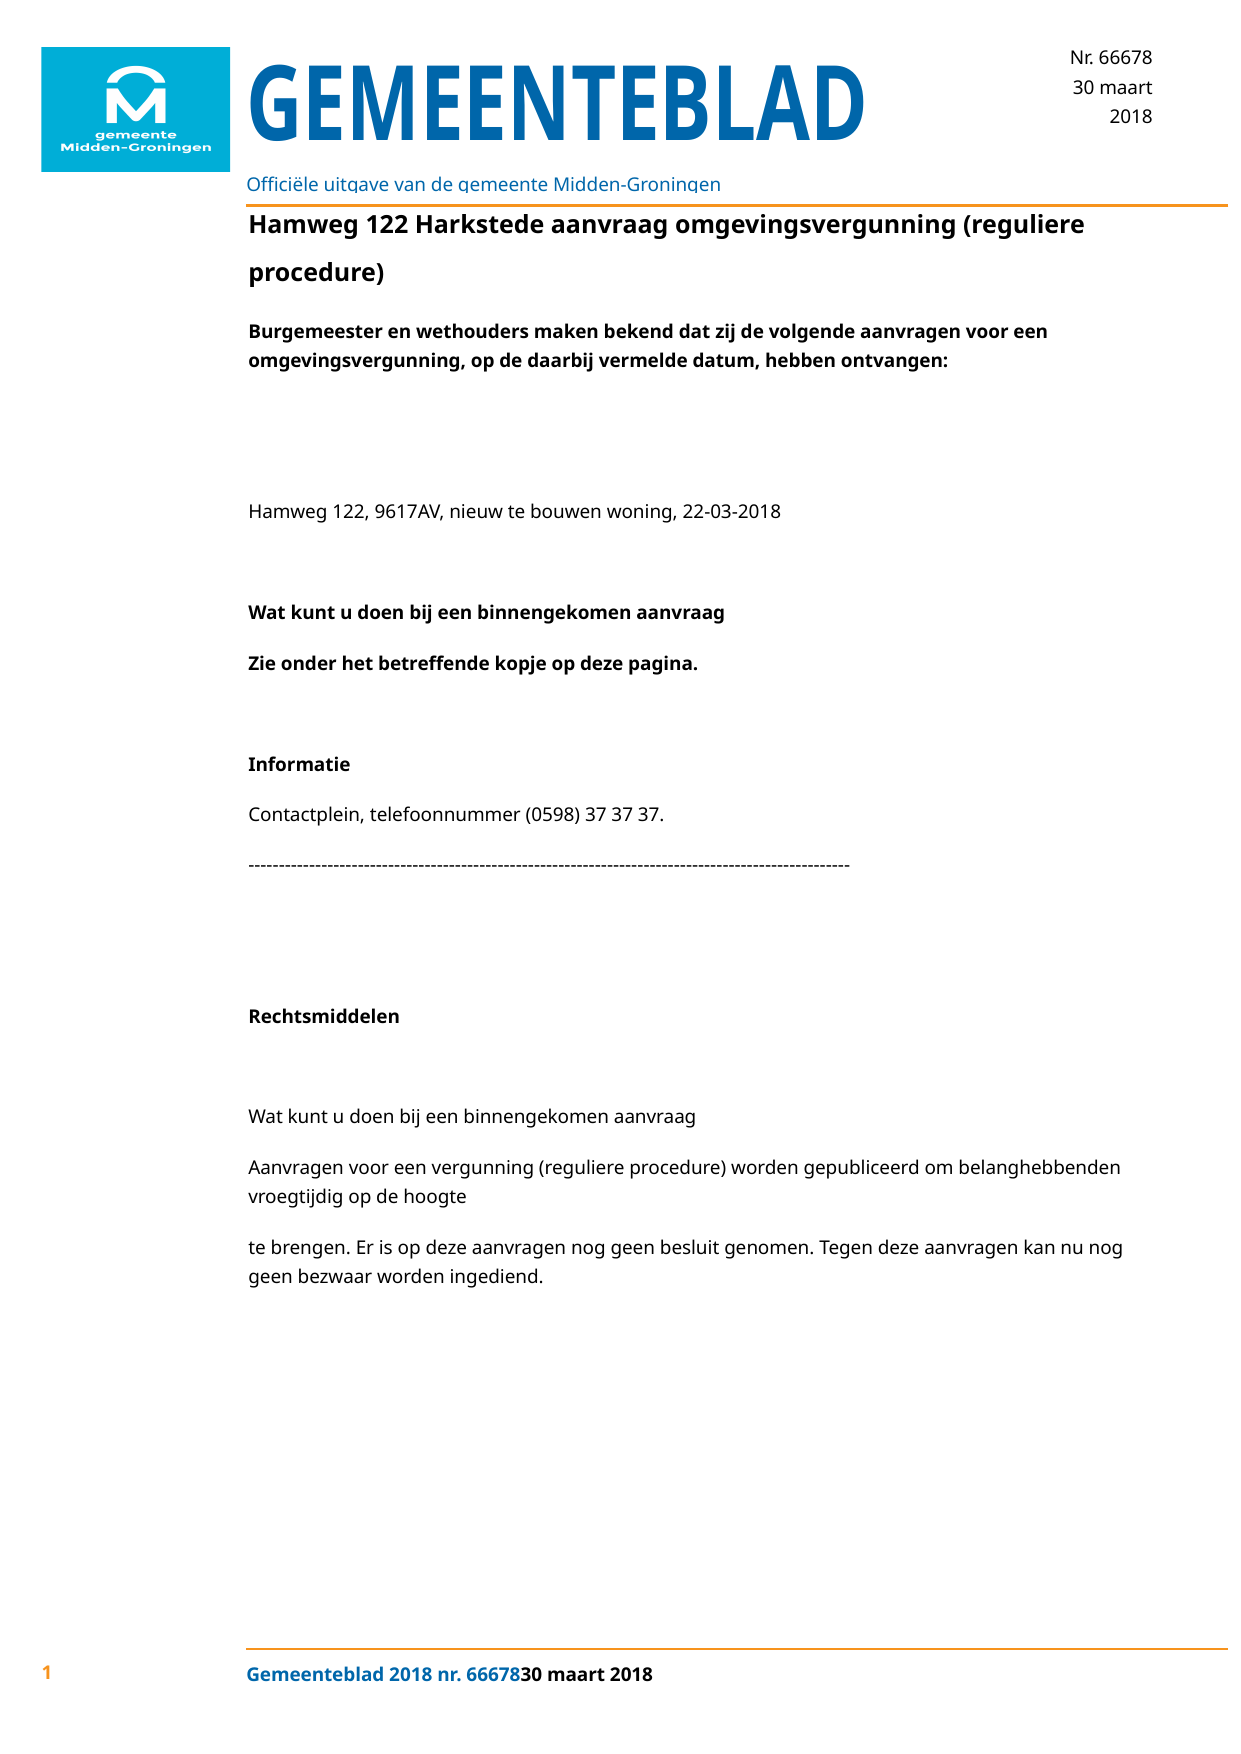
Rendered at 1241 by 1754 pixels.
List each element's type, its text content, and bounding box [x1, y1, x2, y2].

text Informatie [248, 751, 1152, 777]
text --------------------------------------------------------------------------------------------------- [248, 852, 1152, 877]
text Contactplein, telefoonnummer (0598) 37 37 37. [248, 801, 1152, 827]
text Wat kunt u doen bij een binnengekomen aanvraag [248, 599, 1152, 625]
text te brengen. Er is op deze aanvragen nog geen besluit genomen. Tegen deze aanvragen kan nu nog geen bezwaar worden ingediend. [248, 1234, 1152, 1289]
text Burgemeester en wethouders maken bekend dat zij de volgende aanvragen voor een omgevingsvergunning, op de daarbij vermelde datum, hebben ontvangen: [248, 318, 1152, 373]
text Zie onder het betreffende kopje op deze pagina. [248, 650, 1152, 676]
text Wat kunt u doen bij een binnengekomen aanvraag [248, 1104, 1152, 1129]
picture [107, 89, 165, 122]
text Hamweg 122 Harkstede aanvraag omgevingsvergunning (reguliere procedure) [248, 207, 1152, 288]
text Rechtsmiddelen [248, 1003, 1152, 1029]
picture [184, 146, 190, 153]
text Aanvragen voor een vergunning (reguliere procedure) worden gepubliceerd om belanghebbenden vroegtijdig op de hoogte [248, 1154, 1152, 1209]
text Hamweg 122, 9617AV, nieuw te bouwen woning, 22-03-2018 [248, 499, 1152, 524]
picture [108, 66, 164, 82]
